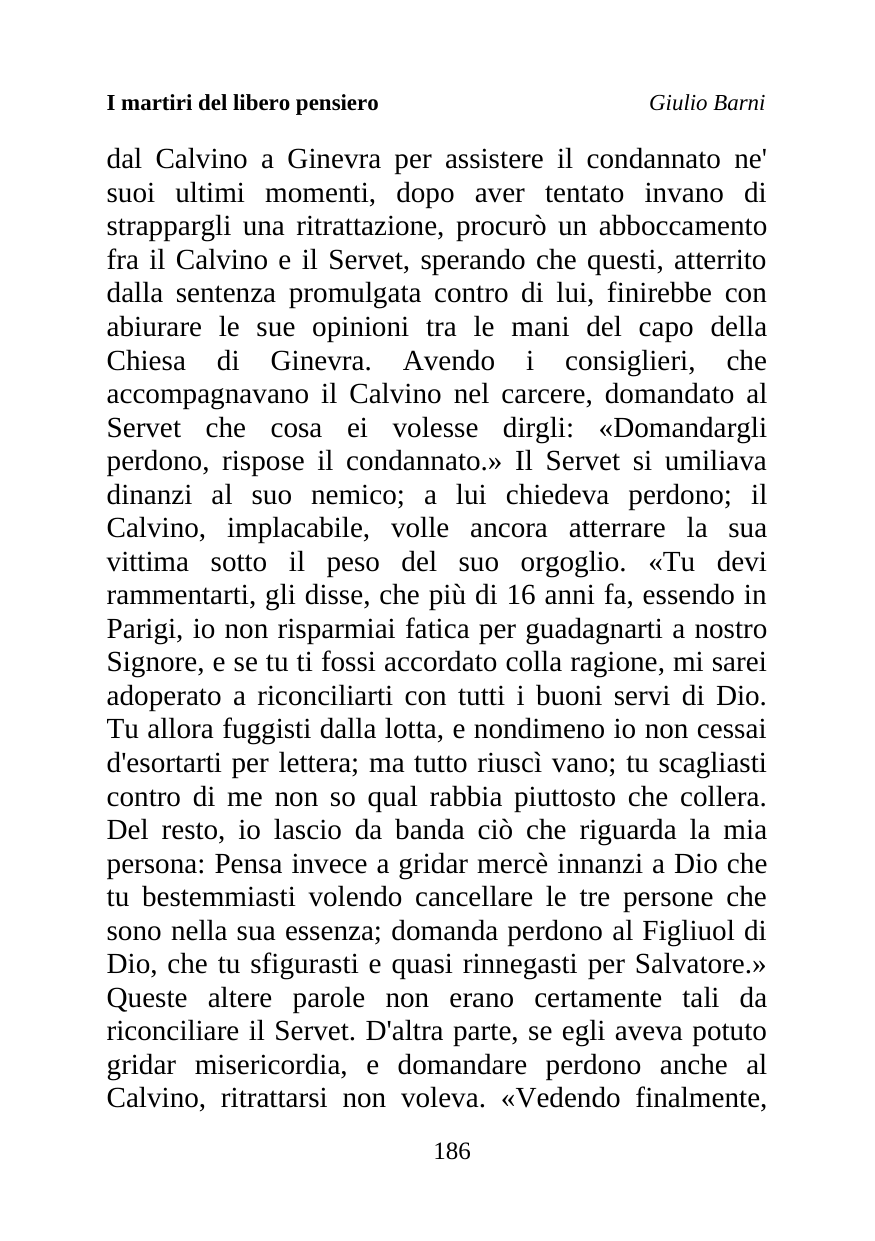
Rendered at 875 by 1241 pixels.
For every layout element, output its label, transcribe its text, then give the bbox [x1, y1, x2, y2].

text dal Calvino a Ginevra per assistere il condannato ne' suoi ultimi momenti, dopo aver tentato invano di strappargli una ritrattazione, procurò un abboccamento fra il Calvino e il Servet, sperando che questi, atterrito dalla sentenza promulgata contro di lui, finirebbe con abiurare le sue opinioni tra le mani del capo della Chiesa di Ginevra. Avendo i consiglieri, che accompagnavano il Calvino nel carcere, domandato al Servet che cosa ei volesse dirgli: «Domandargli perdono, rispose il condannato.» Il Servet si umiliava dinanzi al suo nemico; a lui chiedeva perdono; il Calvino, implacabile, volle ancora atterrare la sua vittima sotto il peso del suo orgoglio. «Tu devi rammentarti, gli disse, che più di 16 anni fa, essendo in Parigi, io non risparmiai fatica per guadagnarti a nostro Signore, e se tu ti fossi accordato colla ragione, mi sarei adoperato a riconciliarti con tutti i buoni servi di Dio. Tu allora fuggisti dalla lotta, e nondimeno io non cessai d'esortarti per lettera; ma tutto riuscì vano; tu scagliasti contro di me non so qual rabbia piuttosto che collera. Del resto, io lascio da banda ciò che riguarda la mia persona: Pensa invece a gridar mercè innanzi a Dio che tu bestemmiasti volendo cancellare le tre persone che sono nella sua essenza; domanda perdono al Figliuol di Dio, che tu sfigurasti e quasi rinnegasti per Salvatore.» Queste altere parole non erano certamente tali da riconciliare il Servet. D'altra parte, se egli aveva potuto gridar misericordia, e domandare perdono anche al Calvino, ritrattarsi non voleva. «Vedendo finalmente, [106, 141, 768, 1114]
